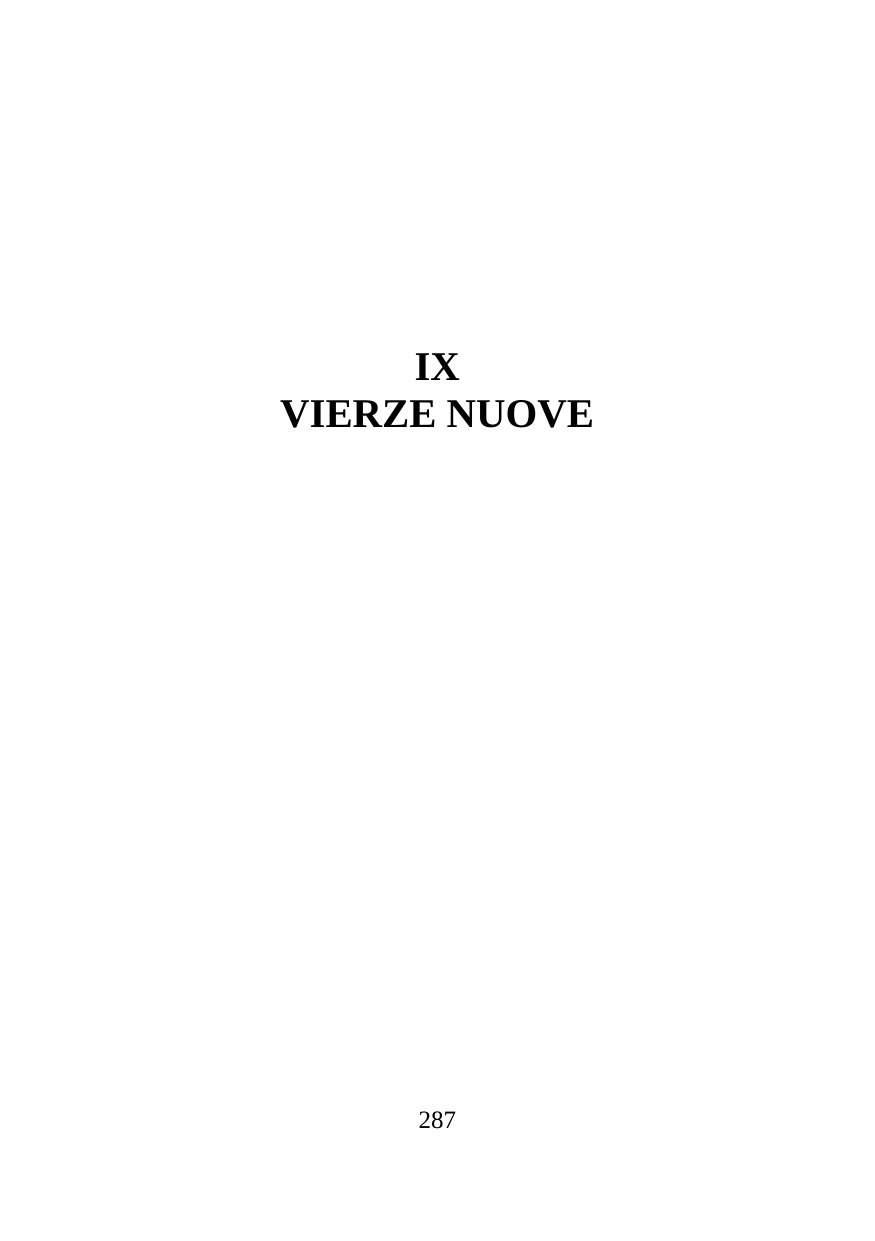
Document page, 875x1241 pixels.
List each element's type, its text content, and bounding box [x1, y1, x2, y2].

subtitle IX VIERZE NUOVE [106, 342, 768, 436]
